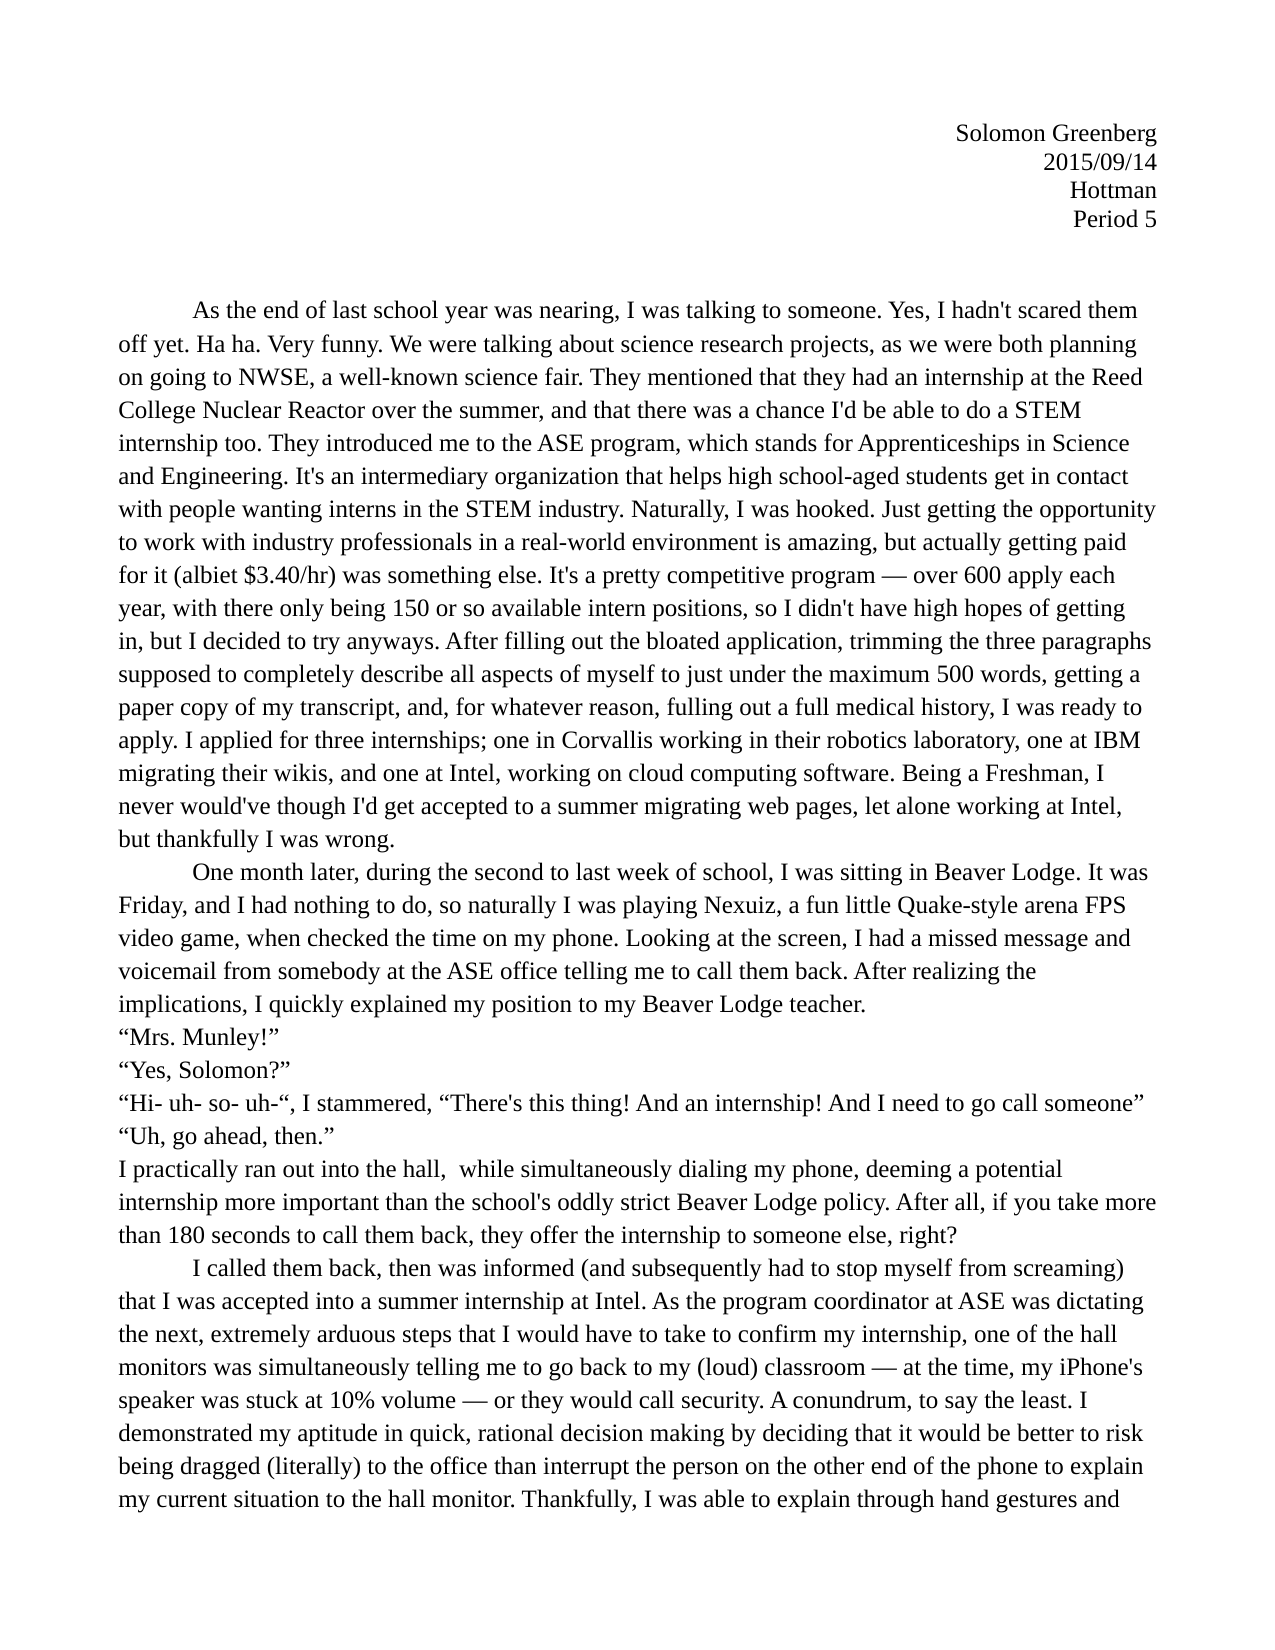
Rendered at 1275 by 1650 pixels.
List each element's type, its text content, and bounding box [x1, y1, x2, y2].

text “Hi- uh- so- uh-“, I stammered, “There's this thing! And an internship! And I need to go call someone” [118, 1088, 1157, 1117]
text I called them back, then was informed (and subsequently had to stop myself from screaming) that I was accepted into a summer internship at Intel. As the program coordinator at ASE was dictating the next, extremely arduous steps that I would have to take to confirm my internship, one of the hall monitors was simultaneously telling me to go back to my (loud) classroom — at the time, my iPhone's speaker was stuck at 10% volume — or they would call security. A conundrum, to say the least. I demonstrated my aptitude in quick, rational decision making by deciding that it would be better to risk being dragged (literally) to the office than interrupt the person on the other end of the phone to explain my current situation to the hall monitor. Thankfully, I was able to explain through hand gestures and [118, 1253, 1157, 1513]
text One month later, during the second to last week of school, I was sitting in Beaver Lodge. It was Friday, and I had nothing to do, so naturally I was playing Nexuiz, a fun little Quake-style arena FPS video game, when checked the time on my phone. Looking at the screen, I had a missed message and voicemail from somebody at the ASE office telling me to call them back. After realizing the implications, I quickly explained my position to my Beaver Lodge teacher. [118, 857, 1157, 1018]
text “Uh, go ahead, then.” [118, 1121, 1157, 1150]
text “Yes, Solomon?” [118, 1055, 1157, 1084]
text “Mrs. Munley!” [118, 1022, 1157, 1051]
text As the end of last school year was nearing, I was talking to someone. Yes, I hadn't scared them off yet. Ha ha. Very funny. We were talking about science research projects, as we were both planning on going to NWSE, a well-known science fair. They mentioned that they had an internship at the Reed College Nuclear Reactor over the summer, and that there was a chance I'd be able to do a STEM internship too. They introduced me to the ASE program, which stands for Apprenticeships in Science and Engineering. It's an intermediary organization that helps high school-aged students get in contact with people wanting interns in the STEM industry. Naturally, I was hooked. Just getting the opportunity to work with industry professionals in a real-world environment is amazing, but actually getting paid for it (albiet $3.40/hr) was something else. It's a pretty competitive program — over 600 apply each year, with there only being 150 or so available intern positions, so I didn't have high hopes of getting in, but I decided to try anyways. After filling out the bloated application, trimming the three paragraphs supposed to completely describe all aspects of myself to just under the maximum 500 words, getting a paper copy of my transcript, and, for whatever reason, fulling out a full medical history, I was ready to apply. I applied for three internships; one in Corvallis working in their robotics laboratory, one at IBM migrating their wikis, and one at Intel, working on cloud computing software. Being a Freshman, I never would've though I'd get accepted to a summer migrating web pages, let alone working at Intel, but thankfully I was wrong. [118, 296, 1157, 853]
text I practically ran out into the hall, while simultaneously dialing my phone, deeming a potential internship more important than the school's oddly strict Beaver Lodge policy. After all, if you take more than 180 seconds to call them back, they offer the internship to someone else, right? [118, 1154, 1157, 1249]
